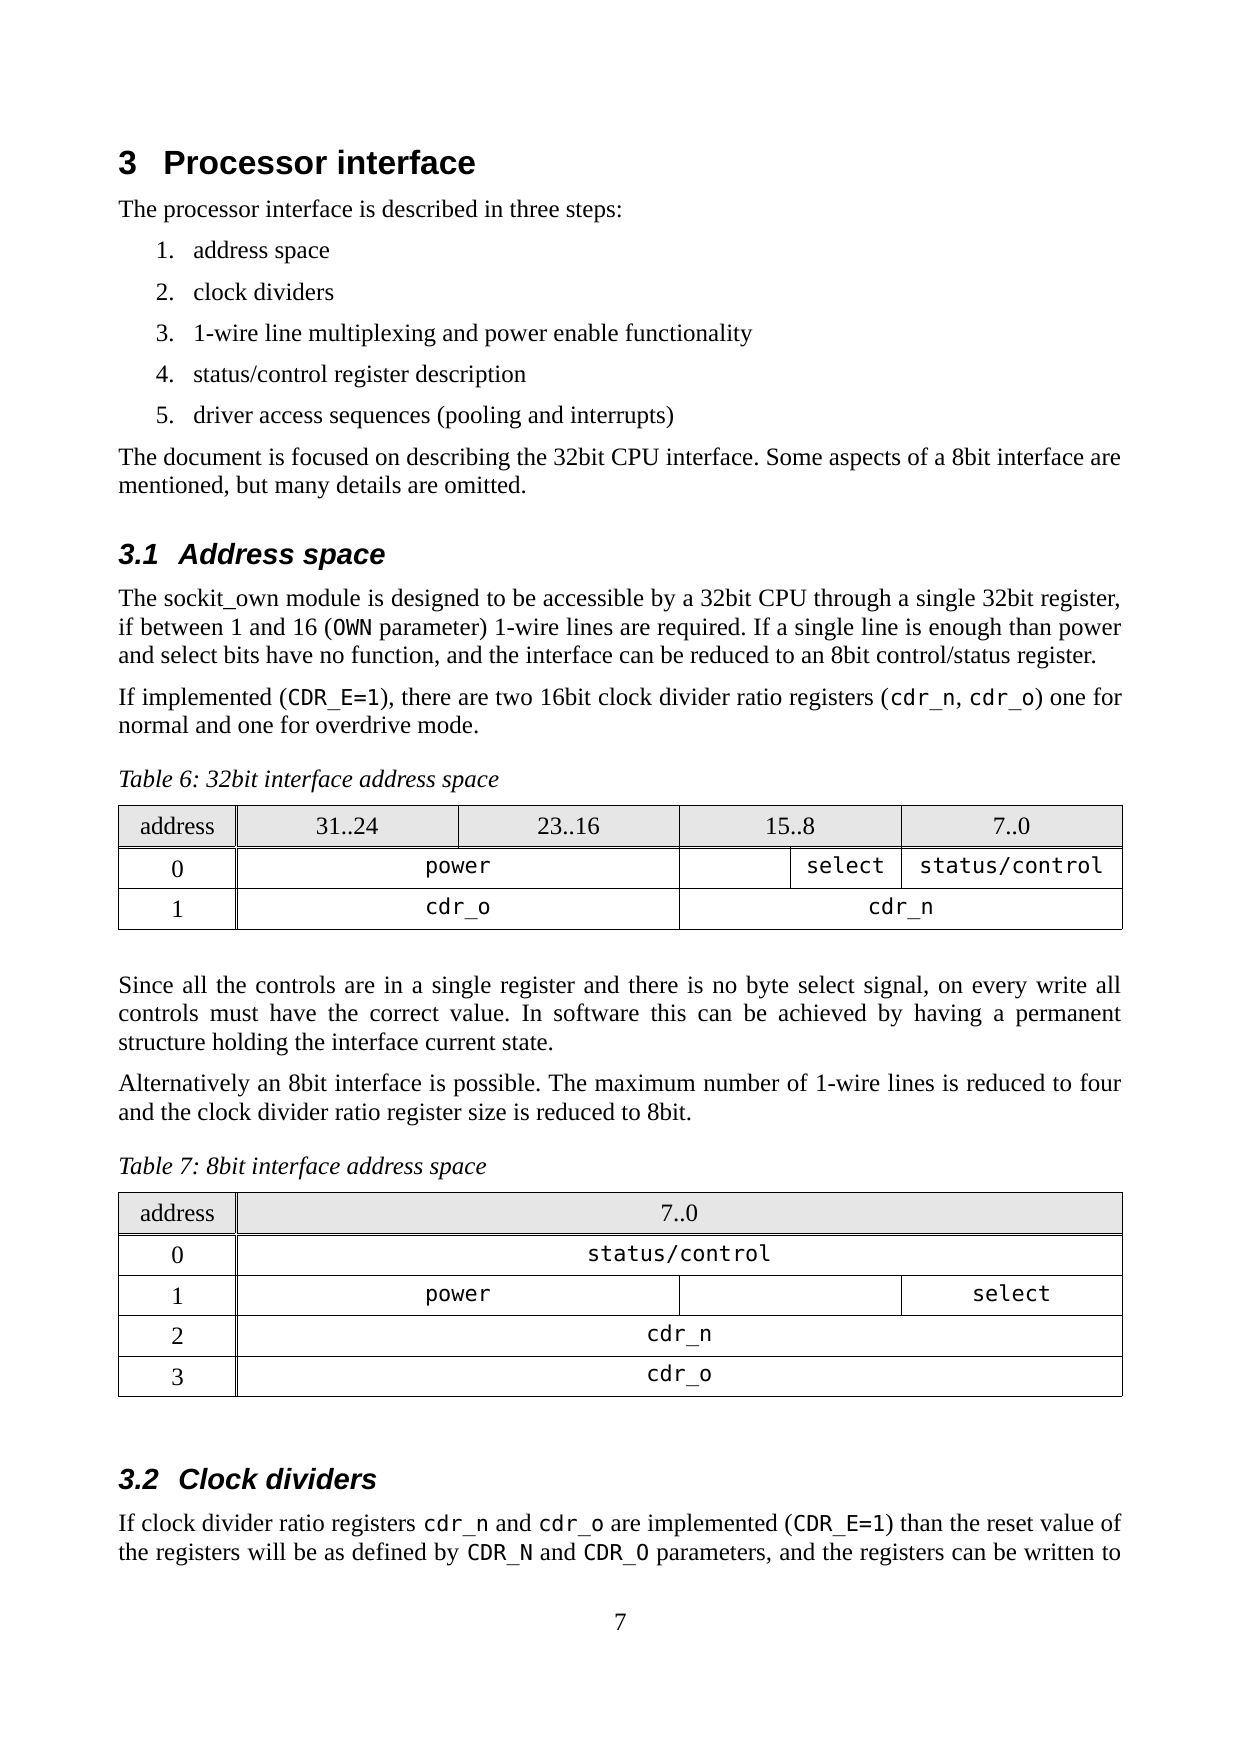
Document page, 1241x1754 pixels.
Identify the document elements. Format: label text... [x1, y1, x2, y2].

table_header 23..16 [459, 806, 679, 846]
text If clock divider ratio registers cdr_n and cdr_o are implemented (CDR_E=1) than the reset value of the registers will be as defined by CDR_N and CDR_O parameters, and the registers can be written to [118, 1508, 1122, 1566]
list address space [156, 236, 1122, 264]
list 1-wire line multiplexing and power enable functionality [156, 318, 1122, 347]
text If implemented (CDR_E=1), there are two 16bit clock divider ratio registers (cdr_n, cdr_o) one for normal and one for overdrive mode. [118, 682, 1122, 739]
table_header 7..0 [902, 806, 1122, 846]
table_cell 1 [119, 1276, 235, 1315]
table_cell [680, 1276, 901, 1315]
table_cell 1 [119, 889, 235, 928]
table_header address [119, 806, 235, 846]
table_cell [680, 849, 790, 888]
table_cell cdr_o [238, 1357, 1122, 1396]
text Table 6: 32bit interface address space [118, 764, 1122, 793]
table_cell power [238, 849, 679, 888]
text The processor interface is described in three steps: [118, 194, 1122, 223]
table_cell cdr_n [238, 1316, 1122, 1356]
list status/control register description [156, 359, 1122, 388]
table_header 31..24 [238, 806, 458, 846]
table_cell status/control [238, 1236, 1122, 1275]
table_cell select [791, 849, 901, 888]
list clock dividers [156, 277, 1122, 306]
table_cell power [238, 1276, 679, 1315]
subtitle Clock dividers [118, 1462, 1122, 1496]
subtitle Processor interface [118, 143, 1122, 182]
table_cell 0 [119, 1236, 235, 1275]
text Table 7: 8bit interface address space [118, 1151, 1122, 1180]
text Since all the controls are in a single register and there is no byte select signal, on every write all controls must have the correct value. In software this can be achieved by having a permanent structure holding the interface current state. [118, 970, 1122, 1056]
text The document is focused on describing the 32bit CPU interface. Some aspects of a 8bit interface are mentioned, but many details are omitted. [118, 442, 1122, 499]
table_cell 3 [119, 1357, 235, 1396]
text Alternatively an 8bit interface is possible. The maximum number of 1-wire lines is reduced to four and the clock divider ratio register size is reduced to 8bit. [118, 1068, 1122, 1126]
table_cell status/control [902, 849, 1122, 888]
table_header 15..8 [680, 806, 901, 846]
list driver access sequences (pooling and interrupts) [156, 401, 1122, 429]
table_cell cdr_n [680, 889, 1122, 928]
table_header address [119, 1193, 235, 1233]
table_cell select [902, 1276, 1122, 1315]
table_header 7..0 [238, 1193, 1122, 1233]
subtitle Address space [118, 537, 1122, 570]
table_cell 2 [119, 1316, 235, 1356]
text The sockit_own module is designed to be accessible by a 32bit CPU through a single 32bit register, if between 1 and 16 (OWN parameter) 1-wire lines are required. If a single line is enough than power and select bits have no function, and the interface can be reduced to an 8bit control/status register. [118, 583, 1122, 669]
table_cell 0 [119, 849, 235, 888]
table_cell cdr_o [238, 889, 679, 928]
